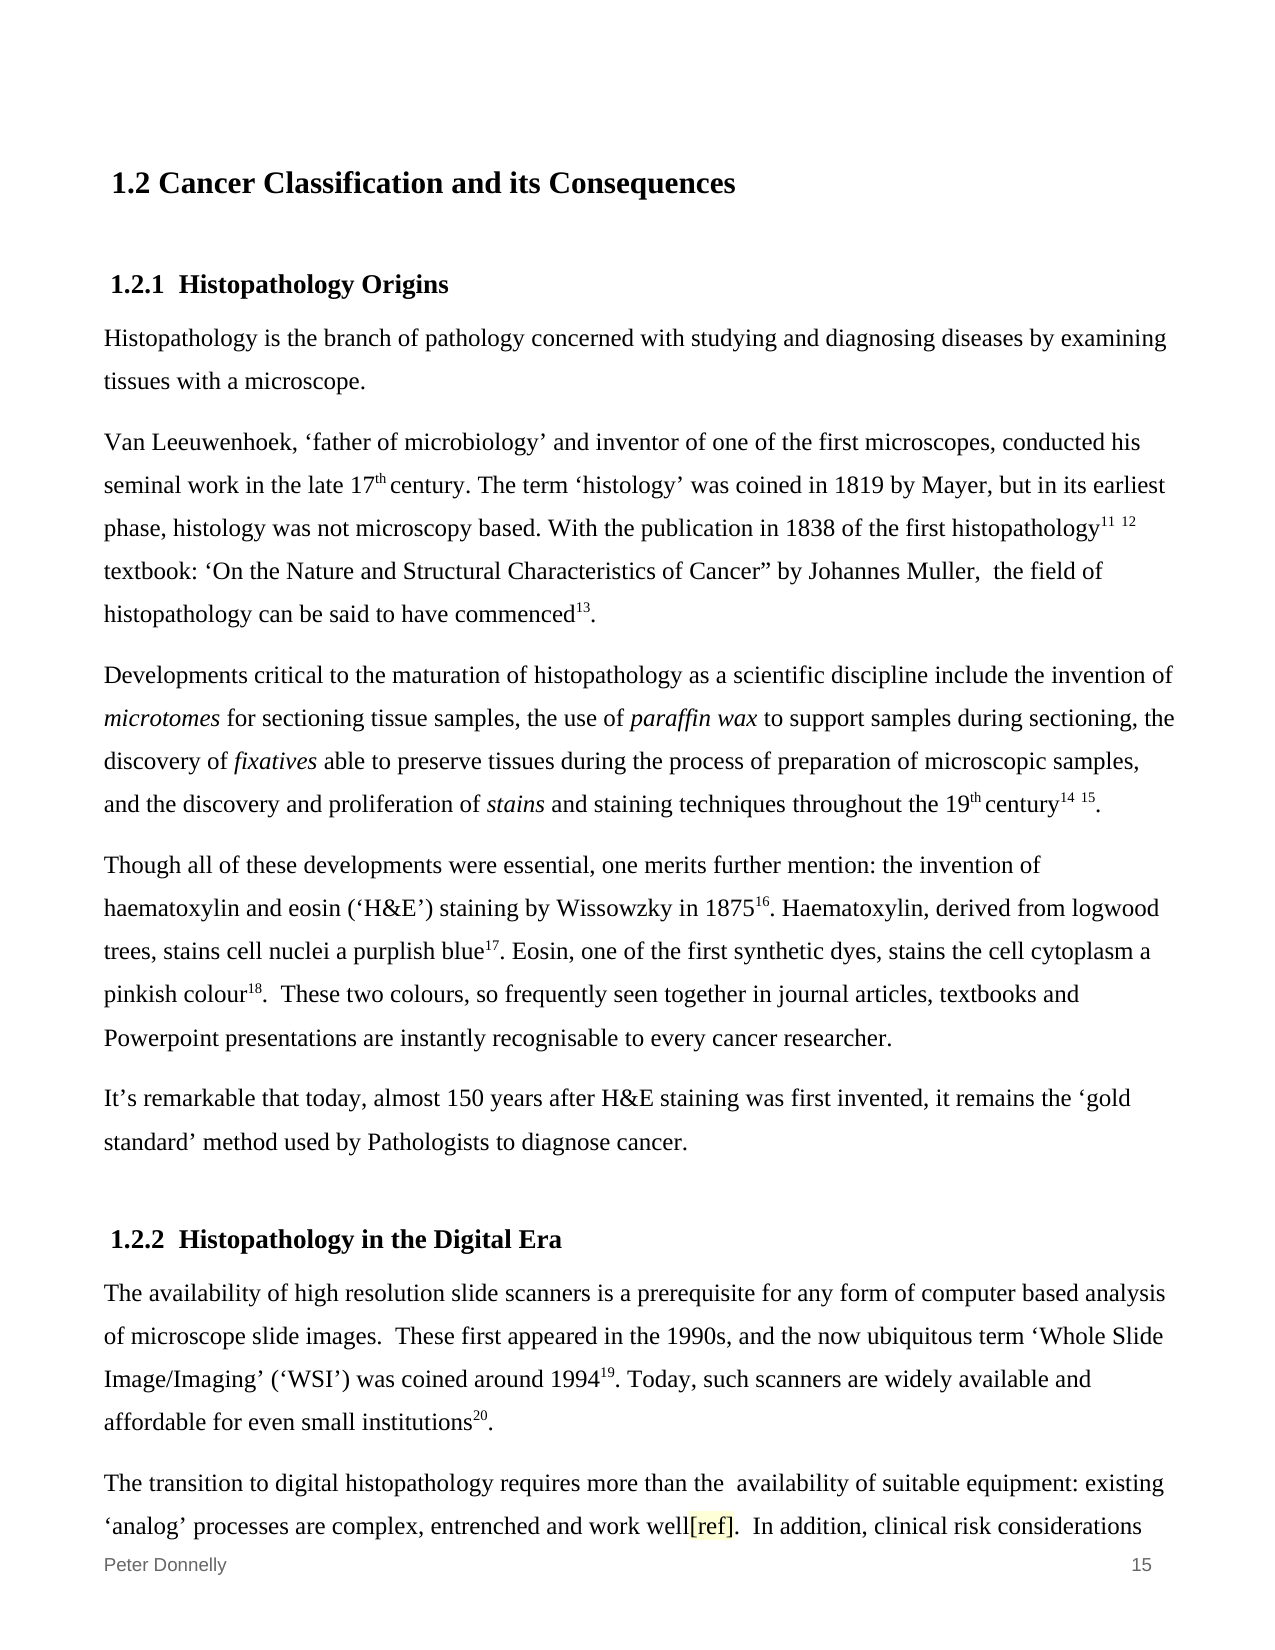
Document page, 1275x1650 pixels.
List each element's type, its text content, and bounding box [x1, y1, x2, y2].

text Though all of these developments were essential, one merits further mention: the invention of haematoxylin and eosin (‘H&E’) staining by Wissowzky in 1875. Haematoxylin, derived from logwood trees, stains cell nuclei a purplish blue. Eosin, one of the first synthetic dyes, stains the cell cytoplasm a pinkish colour. These two colours, so frequently seen together in journal articles, textbooks and Powerpoint presentations are instantly recognisable to every cancer researcher. [103, 850, 1181, 1051]
text Developments critical to the maturation of histopathology as a scientific discipline include the invention of microtomes for sectioning tissue samples, the use of paraffin wax to support samples during sectioning, the discovery of fixatives able to preserve tissues during the process of preparation of microscopic samples, and the discovery and proliferation of stains and staining techniques throughout the 19th century . [103, 660, 1181, 818]
text Histopathology is the branch of pathology concerned with studying and diagnosing diseases by examining tissues with a microscope. [103, 323, 1181, 394]
subtitle Histopathology in the Digital Era [103, 1223, 1181, 1254]
text The availability of high resolution slide scanners is a prerequisite for any form of computer based analysis of microscope slide images. These first appeared in the 1990s, and the now ubiquitous term ‘Whole Slide Image/Imaging’ (‘WSI’) was coined around 1994. Today, such scanners are widely available and affordable for even small institutions. [103, 1278, 1181, 1436]
text It’s remarkable that today, almost 150 years after H&E staining was first invented, it remains the ‘gold standard’ method used by Pathologists to diagnose cancer. [103, 1083, 1181, 1155]
subtitle Cancer Classification and its Consequences [103, 164, 1181, 200]
text The transition to digital histopathology requires more than the availability of suitable equipment: existing ‘analog’ processes are complex, entrenched and work well[ref]. In addition, clinical risk considerations [103, 1468, 1181, 1540]
text Van Leeuwenhoek, ‘father of microbiology’ and inventor of one of the first microscopes, conducted his seminal work in the late 17th century. The term ‘histology’ was coined in 1819 by Mayer, but in its earliest phase, histology was not microscopy based. With the publication in 1838 of the first histopathology textbook: ‘On the Nature and Structural Characteristics of Cancer” by Johannes Muller, the field of histopathology can be said to have commenced. [103, 427, 1181, 628]
subtitle Histopathology Origins [103, 268, 1181, 299]
